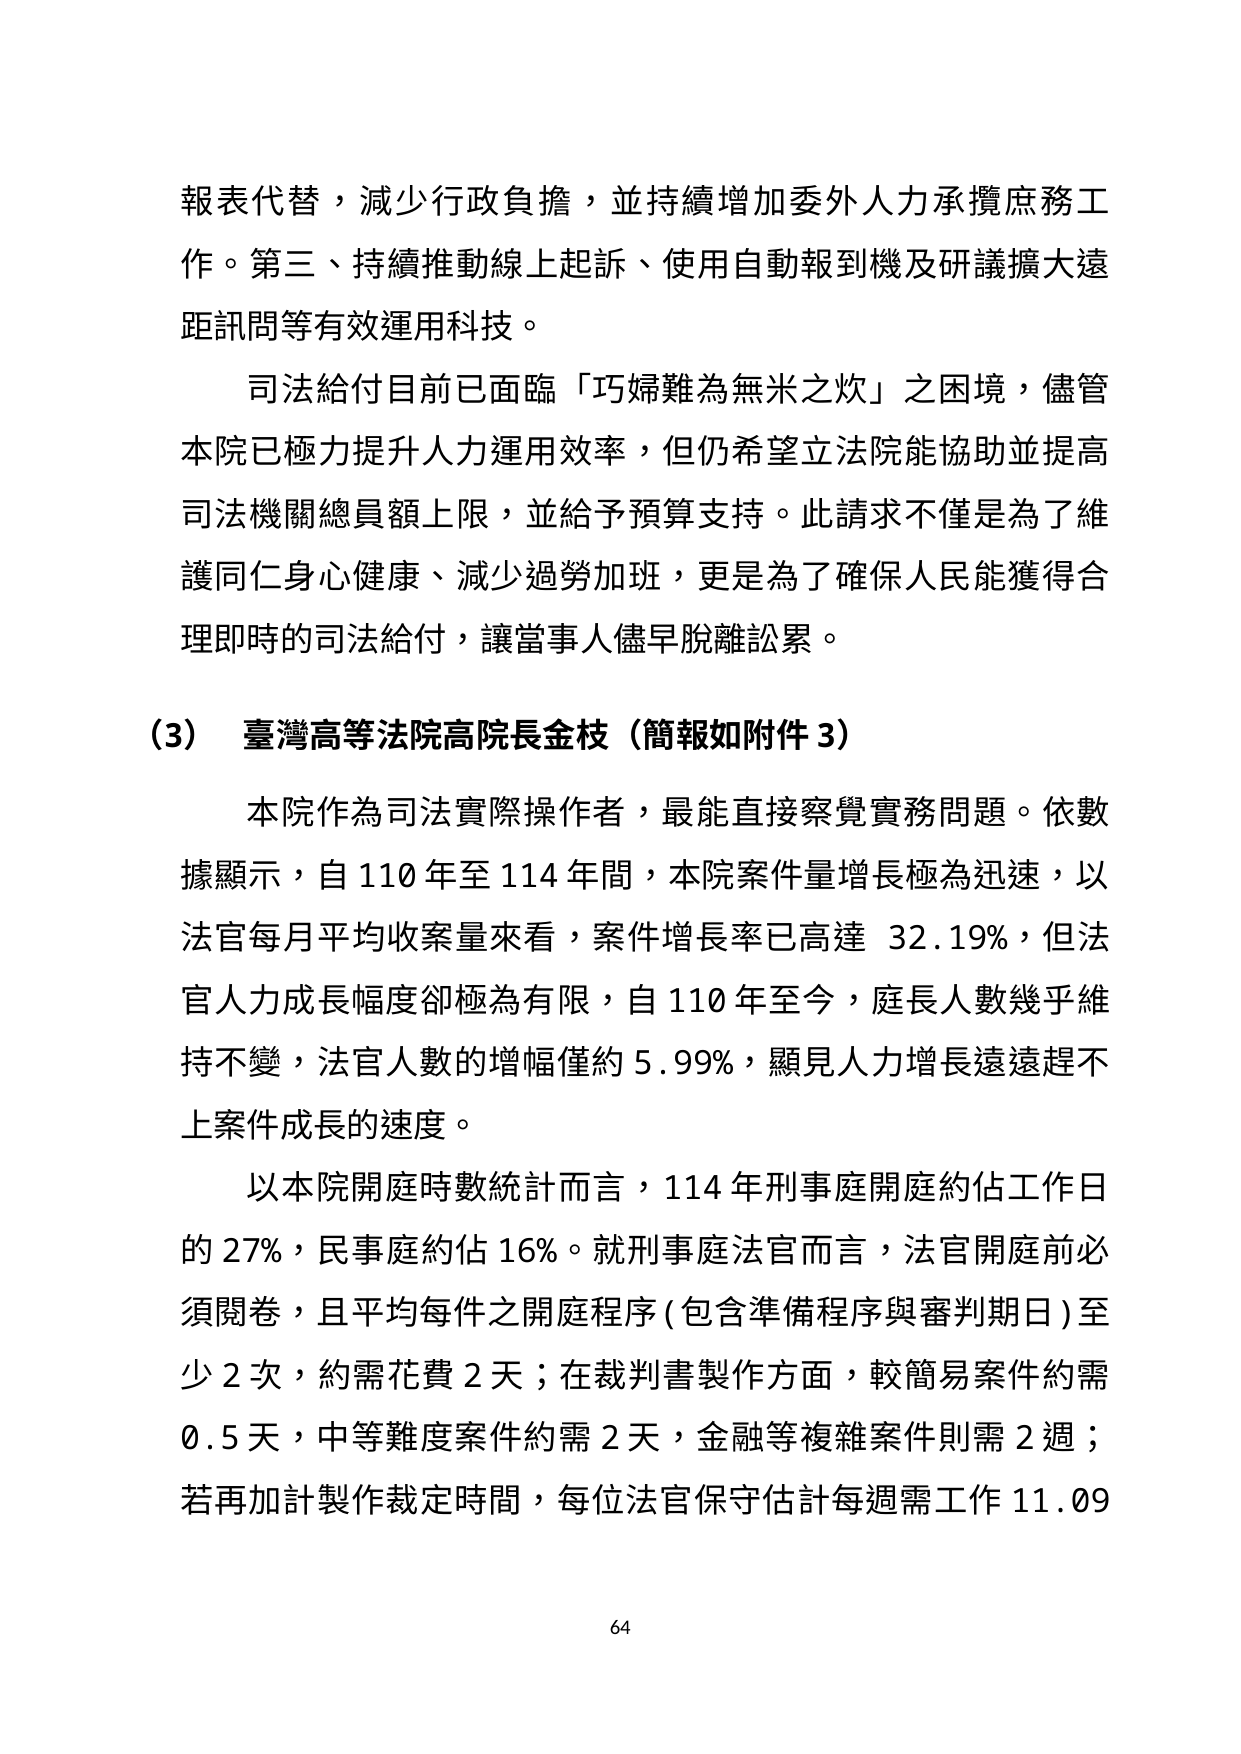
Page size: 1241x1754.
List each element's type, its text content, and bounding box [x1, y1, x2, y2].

list 臺灣高等法院高院長金枝（簡報如附件3） [130, 691, 1110, 754]
text 以本院開庭時數統計而言，114年刑事庭開庭約佔工作日的27%，民事庭約佔16%。就刑事庭法官而言，法官開庭前必須閱卷，且平均每件之開庭程序(包含準備程序與審判期日)至少2次，約需花費2天；在裁判書製作方面，較簡易案件約需0.5天，中等難度案件約需2天，金融等複雜案件則需2週；若再加計製作裁定時間，每位法官保守估計每週需工作11.09 [180, 1143, 1110, 1518]
text 本院作為司法實際操作者，最能直接察覺實務問題。依數據顯示，自110年至114年間，本院案件量增長極為迅速，以法官每月平均收案量來看，案件增長率已高達 32.19%，但法官人力成長幅度卻極為有限，自110年至今，庭長人數幾乎維持不變，法官人數的增幅僅約5.99%，顯見人力增長遠遠趕不上案件成長的速度。 [180, 768, 1110, 1143]
text 司法給付目前已面臨「巧婦難為無米之炊」之困境，儘管本院已極力提升人力運用效率，但仍希望立法院能協助並提高司法機關總員額上限，並給予預算支持。此請求不僅是為了維護同仁身心健康、減少過勞加班，更是為了確保人民能獲得合理即時的司法給付，讓當事人儘早脫離訟累。 [180, 345, 1110, 657]
text 報表代替，減少行政負擔，並持續增加委外人力承攬庶務工作。第三、持續推動線上起訴、使用自動報到機及研議擴大遠距訊問等有效運用科技。 [180, 157, 1110, 345]
